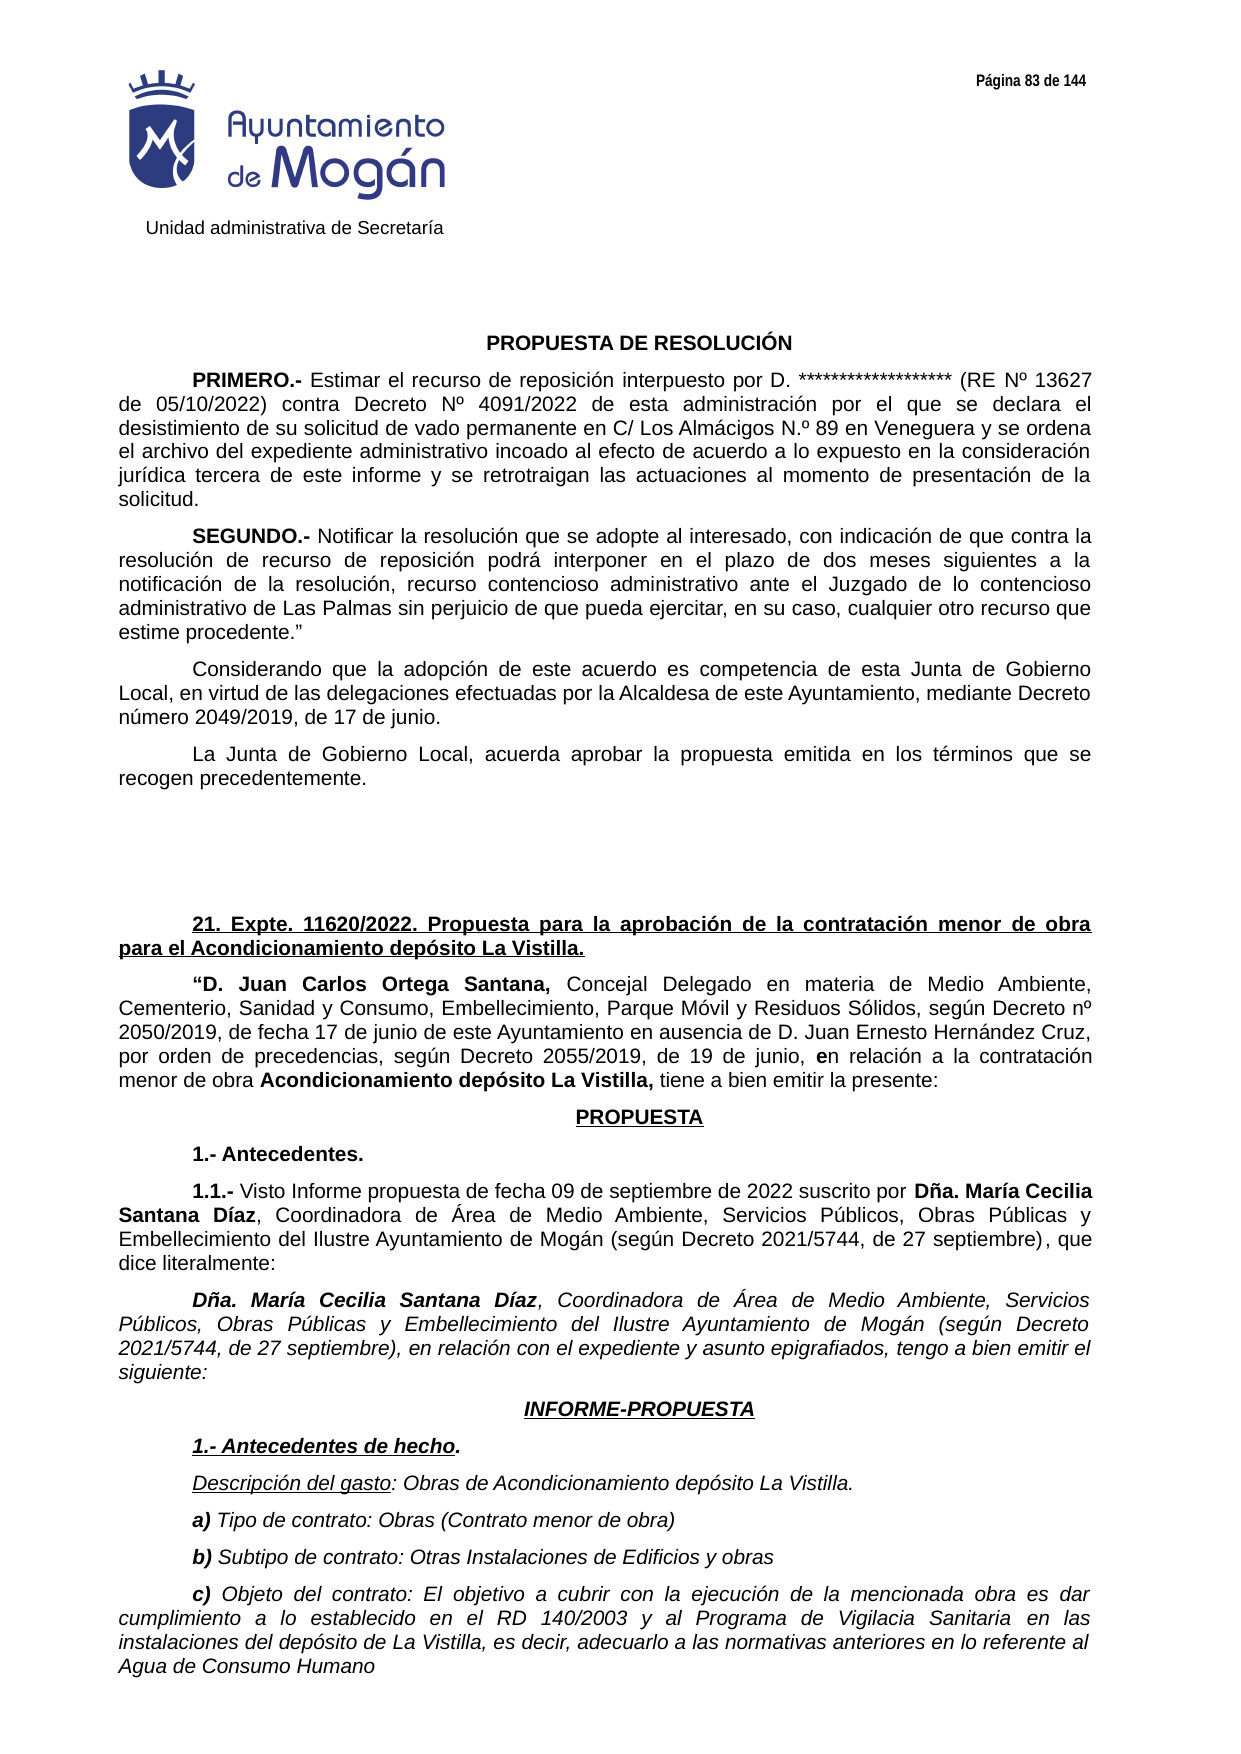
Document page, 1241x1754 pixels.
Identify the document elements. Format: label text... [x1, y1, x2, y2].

text La Junta de Gobierno Local, acuerda aprobar la propuesta emitida en los términos que se recogen precedentemente. [118, 742, 1092, 790]
text 1.- Antecedentes. [118, 1142, 1092, 1166]
text 21. Expte. 11620/2022. Propuesta para la aprobación de la contratación menor de obra para el Acondicionamiento depósito La Vistilla. [118, 911, 1092, 959]
text PROPUESTA DE RESOLUCIÓN [118, 331, 1092, 354]
text “D. Juan Carlos Ortega Santana, Concejal Delegado en materia de Medio Ambiente, Cementerio, Sanidad y Consumo, Embellecimiento, Parque Móvil y Residuos Sólidos, según Decreto nº 2050/2019, de fecha 17 de junio de este Ayuntamiento en ausencia de D. Juan Ernesto Hernández Cruz, por orden de precedencias, según Decreto 2055/2019, de 19 de junio, en relación a la contratación menor de obra Acondicionamiento depósito La Vistilla, tiene a bien emitir la presente: [118, 972, 1092, 1092]
text INFORME-PROPUESTA [118, 1397, 1092, 1421]
text Dña. María Cecilia Santana Díaz, Coordinadora de Área de Medio Ambiente, Servicios Públicos, Obras Públicas y Embellecimiento del Ilustre Ayuntamiento de Mogán (según Decreto 2021/5744, de 27 septiembre), en relación con el expediente y asunto epigrafiados, tengo a bien emitir el siguiente: [118, 1288, 1092, 1384]
text Considerando que la adopción de este acuerdo es competencia de esta Junta de Gobierno Local, en virtud de las delegaciones efectuadas por la Alcaldesa de este Ayuntamiento, mediante Decreto número 2049/2019, de 17 de junio. [118, 657, 1092, 729]
text a) Tipo de contrato: Obras (Contrato menor de obra) [118, 1508, 1092, 1532]
text 1.- Antecedentes de hecho. [118, 1434, 1092, 1458]
text PRIMERO.- Estimar el recurso de reposición interpuesto por D. ******************* (RE Nº 13627 de 05/10/2022) contra Decreto Nº 4091/2022 de esta administración por el que se declara el desistimiento de su solicitud de vado permanente en C/ Los Almácigos N.º 89 en Veneguera y se ordena el archivo del expediente administrativo incoado al efecto de acuerdo a lo expuesto en la consideración jurídica tercera de este informe y se retrotraigan las actuaciones al momento de presentación de la solicitud. [118, 367, 1092, 511]
picture [128, 70, 445, 206]
text SEGUNDO.- Notificar la resolución que se adopte al interesado, con indicación de que contra la resolución de recurso de reposición podrá interponer en el plazo de dos meses siguientes a la notificación de la resolución, recurso contencioso administrativo ante el Juzgado de lo contencioso administrativo de Las Palmas sin perjuicio de que pueda ejercitar, en su caso, cualquier otro recurso que estime procedente.” [118, 524, 1092, 644]
text c) Objeto del contrato: El objetivo a cubrir con la ejecución de la mencionada obra es dar cumplimiento a lo establecido en el RD 140/2003 y al Programa de Vigilacia Sanitaria en las instalaciones del depósito de La Vistilla, es decir, adecuarlo a las normativas anteriores en lo referente al Agua de Consumo Humano [118, 1582, 1092, 1677]
text PROPUESTA [118, 1105, 1092, 1129]
text Descripción del gasto: Obras de Acondicionamiento depósito La Vistilla. [118, 1471, 1092, 1495]
text b) Subtipo de contrato: Otras Instalaciones de Edificios y obras [118, 1545, 1092, 1569]
text 1.1.- Visto Informe propuesta de fecha 09 de septiembre de 2022 suscrito por Dña. María Cecilia Santana Díaz, Coordinadora de Área de Medio Ambiente, Servicios Públicos, Obras Públicas y Embellecimiento del Ilustre Ayuntamiento de Mogán (según Decreto 2021/5744, de 27 septiembre), que dice literalmente: [118, 1179, 1092, 1275]
